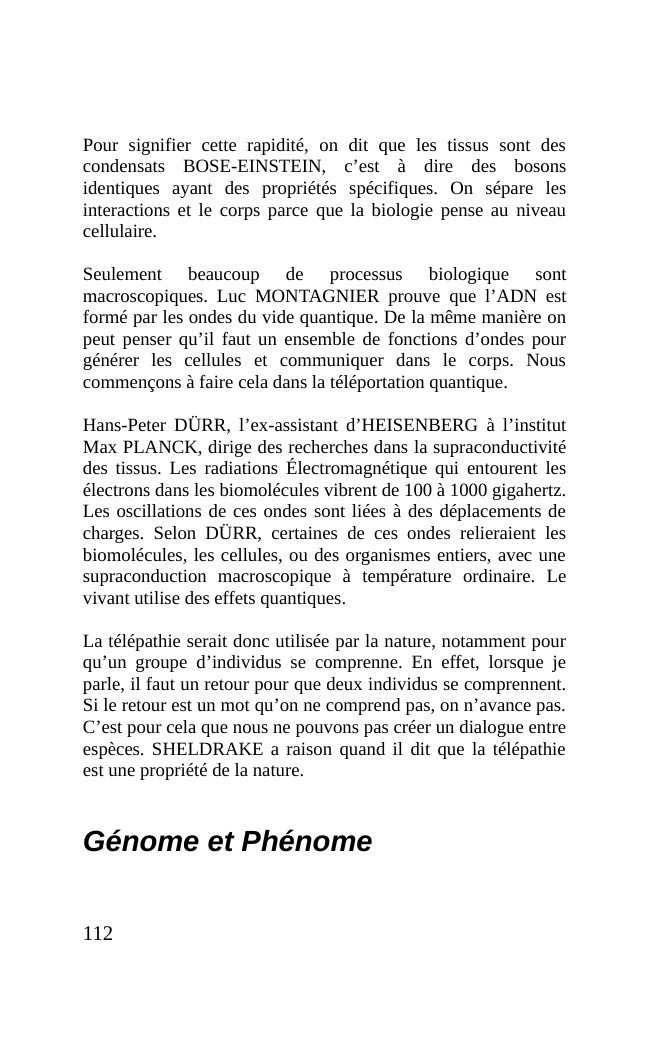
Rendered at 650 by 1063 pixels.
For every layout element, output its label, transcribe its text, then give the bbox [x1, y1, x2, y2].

text Seulement beaucoup de processus biologique sont macroscopiques. Luc MONTAGNIER prouve que l’ADN est formé par les ondes du vide quantique. De la même manière on peut penser qu’il faut un ensemble de fonctions d’ondes pour générer les cellules et communiquer dans le corps. Nous commençons à faire cela dans la téléportation quantique. [83, 263, 567, 392]
text Pour signifier cette rapidité, on dit que les tissus sont des condensats BOSE-EINSTEIN, c’est à dire des bosons identiques ayant des propriétés spécifiques. On sépare les interactions et le corps parce que la biologie pense au niveau cellulaire. [83, 134, 567, 242]
subtitle Génome et Phénome [83, 824, 567, 857]
text Hans-Peter DÜRR, l’ex-assistant d’HEISENBERG à l’institut Max PLANCK, dirige des recherches dans la supraconductivité des tissus. Les radiations Électromagnétique qui entourent les électrons dans les biomolécules vibrent de 100 à 1000 gigahertz. Les oscillations de ces ondes sont liées à des déplacements de charges. Selon DÜRR, certaines de ces ondes relieraient les biomolécules, les cellules, ou des organismes entiers, avec une supraconduction macroscopique à température ordinaire. Le vivant utilise des effets quantiques. [83, 414, 567, 608]
text La télépathie serait donc utilisée par la nature, notamment pour qu’un groupe d’individus se comprenne. En effet, lorsque je parle, il faut un retour pour que deux individus se comprennent. Si le retour est un mot qu’on ne comprend pas, on n’avance pas. C’est pour cela que nous ne pouvons pas créer un dialogue entre espèces. SHELDRAKE a raison quand il dit que la télépathie est une propriété de la nature. [83, 630, 567, 781]
